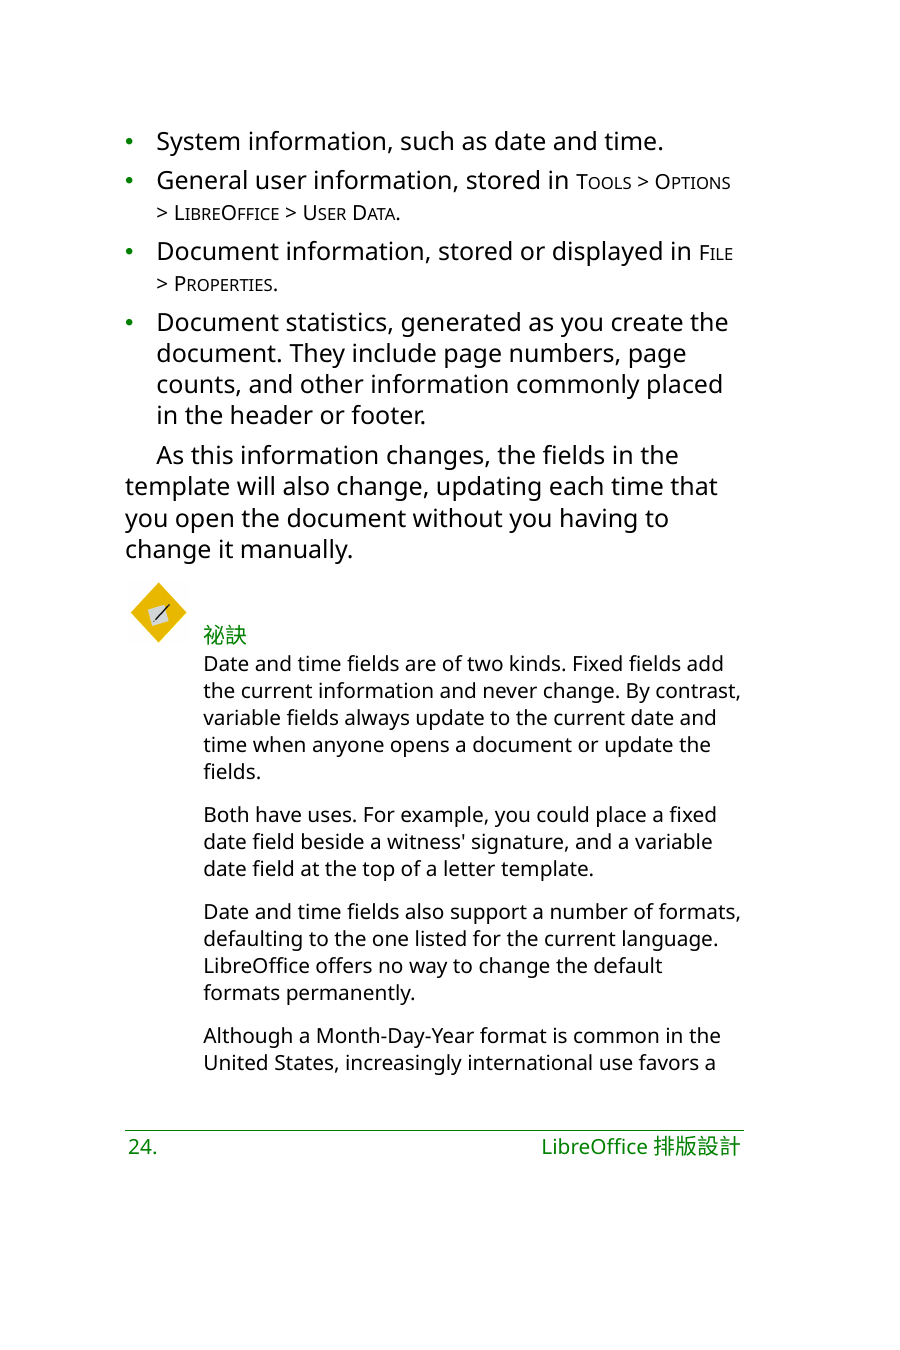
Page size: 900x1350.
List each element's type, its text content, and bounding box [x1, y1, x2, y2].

text Date and time fields also support a number of formats, defaulting to the one listed for the current language. LibreOffice offers no way to change the default formats permanently. [203, 898, 744, 1006]
list Document information, stored or displayed in File > Properties. [125, 235, 744, 298]
list General user information, stored in Tools > Options > LibreOffice > User Data. [125, 164, 744, 227]
text Date and time fields are of two kinds. Fixed fields add the current information and never change. By contrast, variable fields always update to the current date and time when anyone opens a document or update the fields. [203, 650, 744, 785]
text Both have uses. For example, you could place a fixed date field beside a witness' signature, and a variable date field at the top of a letter template. [203, 801, 744, 882]
list 祕訣 [125, 580, 744, 650]
text Although a Month-Day-Year format is common in the United States, increasingly international use favors a [203, 1022, 744, 1076]
picture [126, 581, 189, 644]
list Document statistics, generated as you create the document. They include page numbers, page counts, and other information commonly placed in the header or footer. [125, 306, 744, 431]
text As this information changes, the fields in the template will also change, updating each time that you open the document without you having to change it manually. [125, 439, 744, 564]
list System information, such as date and time. [125, 125, 744, 156]
